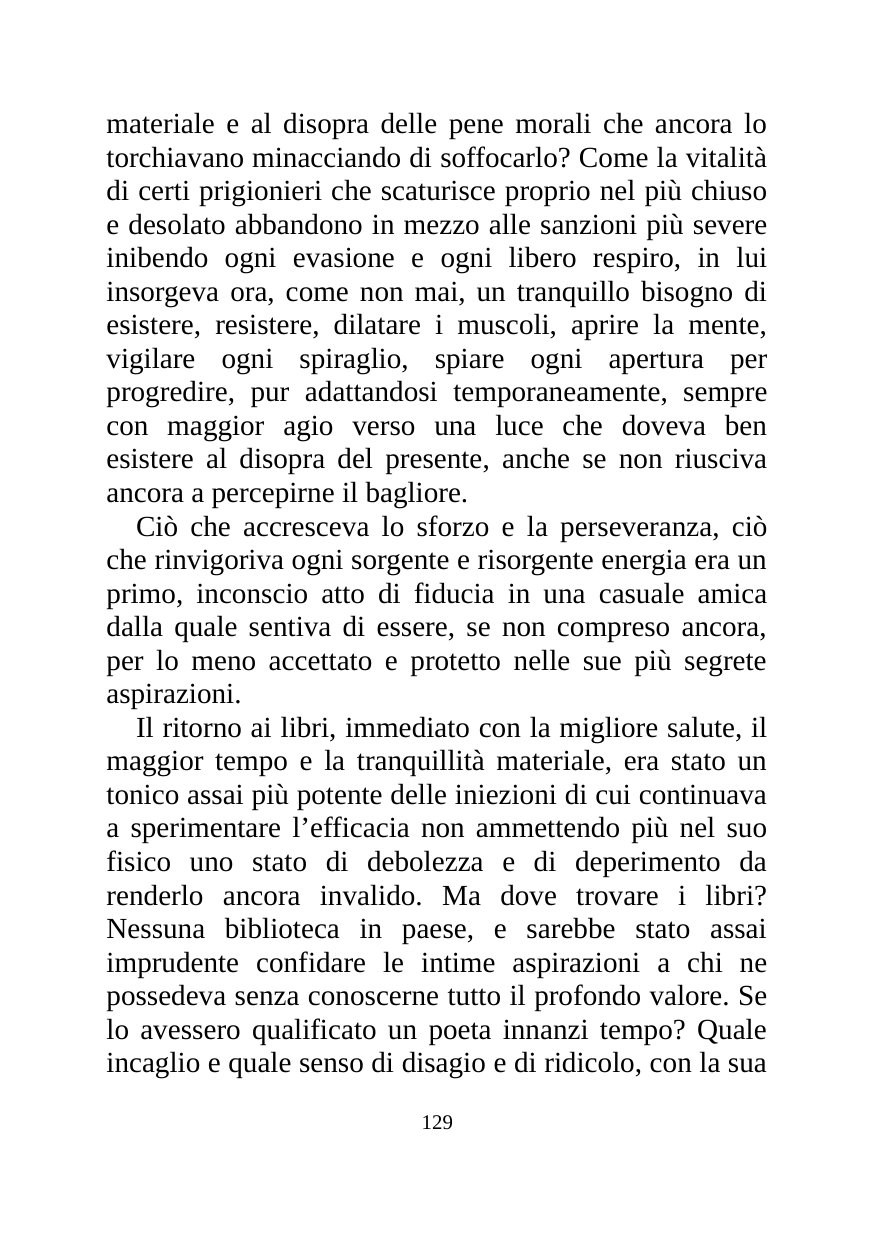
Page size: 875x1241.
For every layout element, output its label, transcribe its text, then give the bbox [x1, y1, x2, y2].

text Il ritorno ai libri, immediato con la migliore salute, il maggior tempo e la tranquillità materiale, era stato un tonico assai più potente delle iniezioni di cui continuava a sperimentare l’efficacia non ammettendo più nel suo fisico uno stato di debolezza e di deperimento da renderlo ancora invalido. Ma dove trovare i libri? Nessuna biblioteca in paese, e sarebbe stato assai imprudente confidare le intime aspirazioni a chi ne possedeva senza conoscerne tutto il profondo valore. Se lo avessero qualificato un poeta innanzi tempo? Quale incaglio e quale senso di disagio e di ridicolo, con la sua [106, 710, 768, 1079]
text materiale e al disopra delle pene morali che ancora lo torchiavano minacciando di soffocarlo? Come la vitalità di certi prigionieri che scaturisce proprio nel più chiuso e desolato abbandono in mezzo alle sanzioni più severe inibendo ogni evasione e ogni libero respiro, in lui insorgeva ora, come non mai, un tranquillo bisogno di esistere, resistere, dilatare i muscoli, aprire la mente, vigilare ogni spiraglio, spiare ogni apertura per progredire, pur adattandosi temporaneamente, sempre con maggior agio verso una luce che doveva ben esistere al disopra del presente, anche se non riusciva ancora a percepirne il bagliore. [106, 106, 768, 509]
text Ciò che accresceva lo sforzo e la perseveranza, ciò che rinvigoriva ogni sorgente e risorgente energia era un primo, inconscio atto di fiducia in una casuale amica dalla quale sentiva di essere, se non compreso ancora, per lo meno accettato e protetto nelle sue più segrete aspirazioni. [106, 509, 768, 710]
